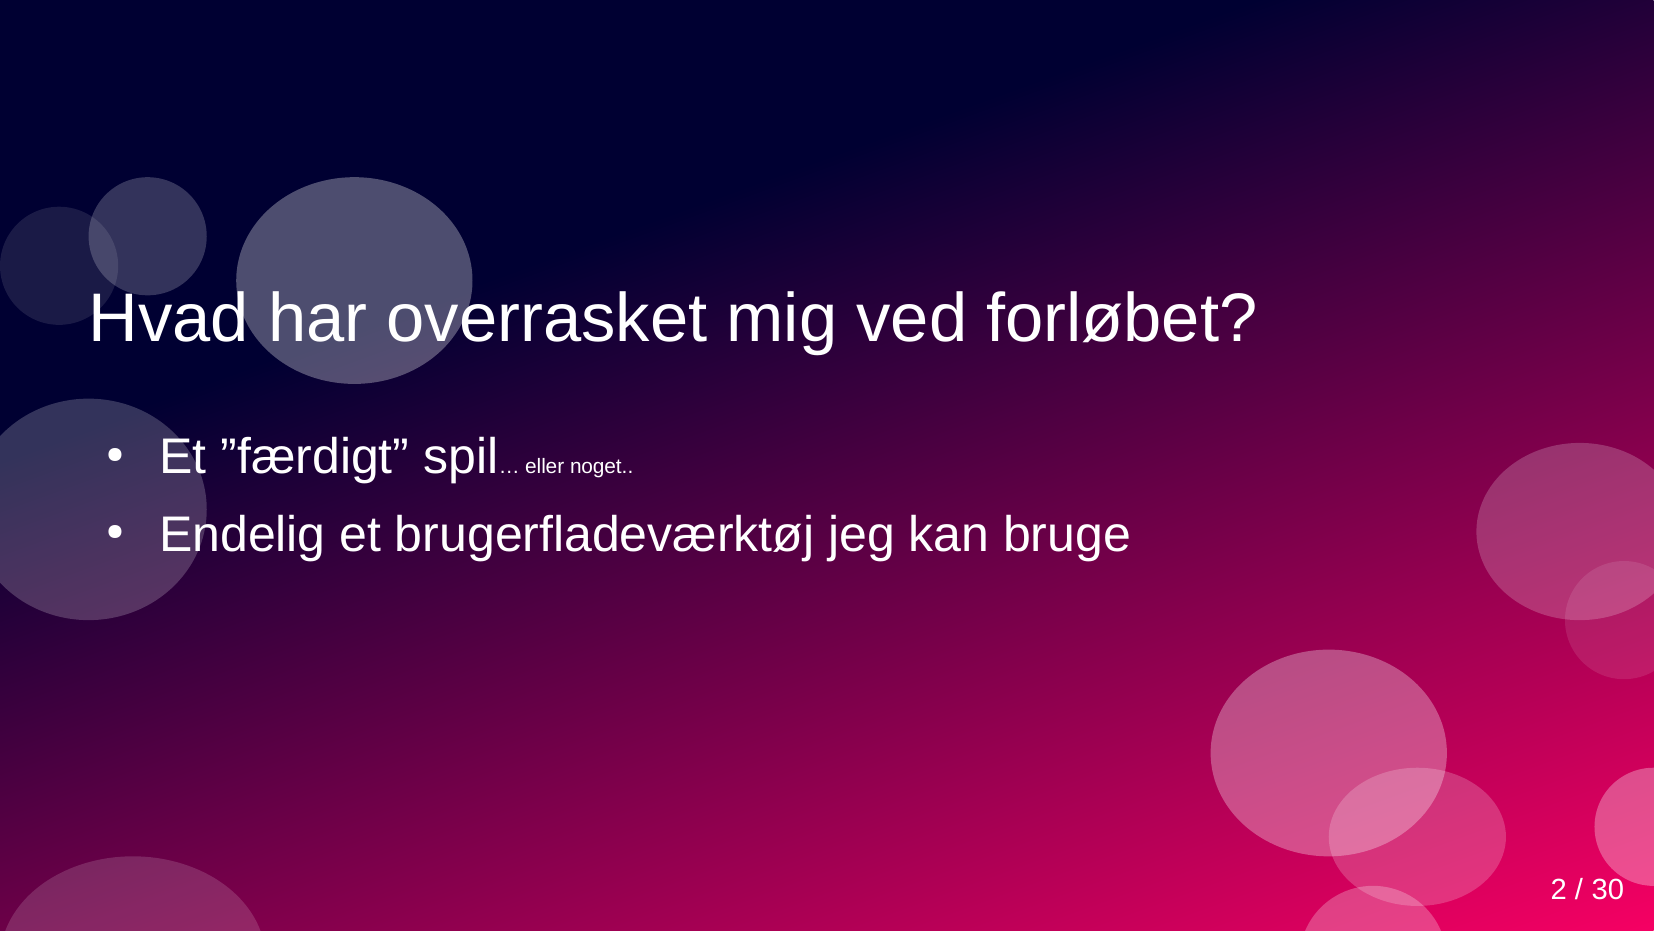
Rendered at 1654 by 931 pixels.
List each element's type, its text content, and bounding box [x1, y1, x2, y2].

title Hvad har overrasket mig ved forløbet? [88, 236, 1565, 399]
list Et ”færdigt” spil… eller noget.. Endelig et brugerfladeværktøj jeg kan bruge [88, 428, 1565, 783]
